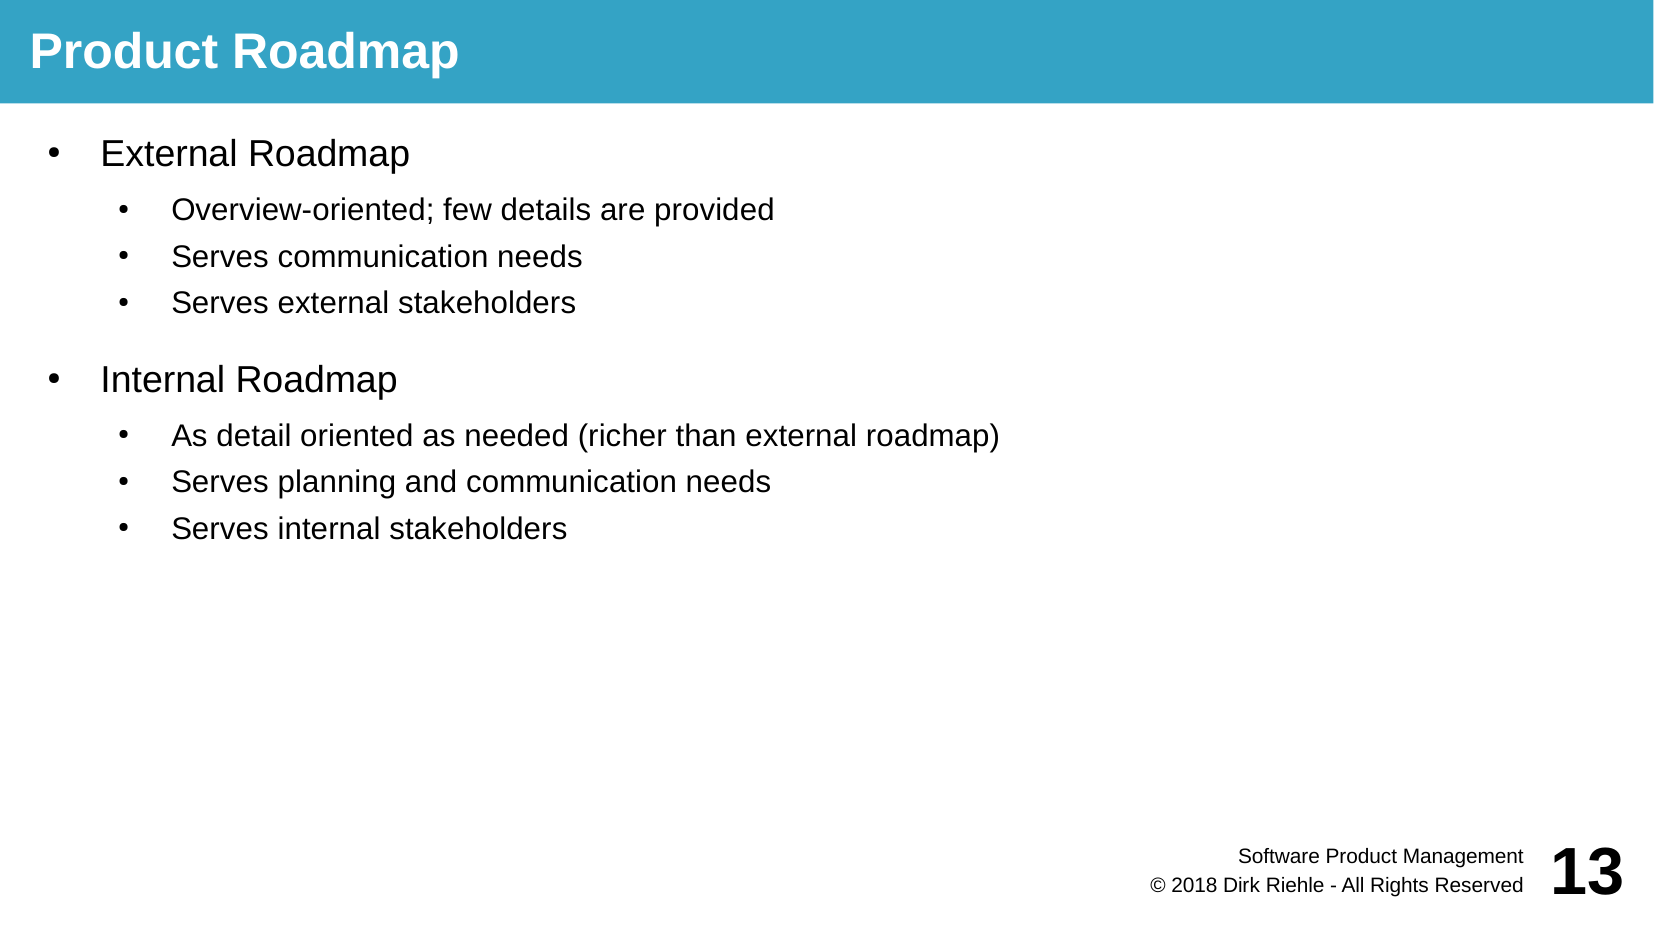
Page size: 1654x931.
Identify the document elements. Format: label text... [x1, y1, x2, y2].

title Product Roadmap [0, 0, 1654, 104]
list External Roadmap Overview-oriented; few details are provided Serves communication needs Serves external stakeholders Internal Roadmap As detail oriented as needed (richer than external roadmap) Serves planning and communication needs Serves internal stakeholders [29, 132, 1625, 813]
